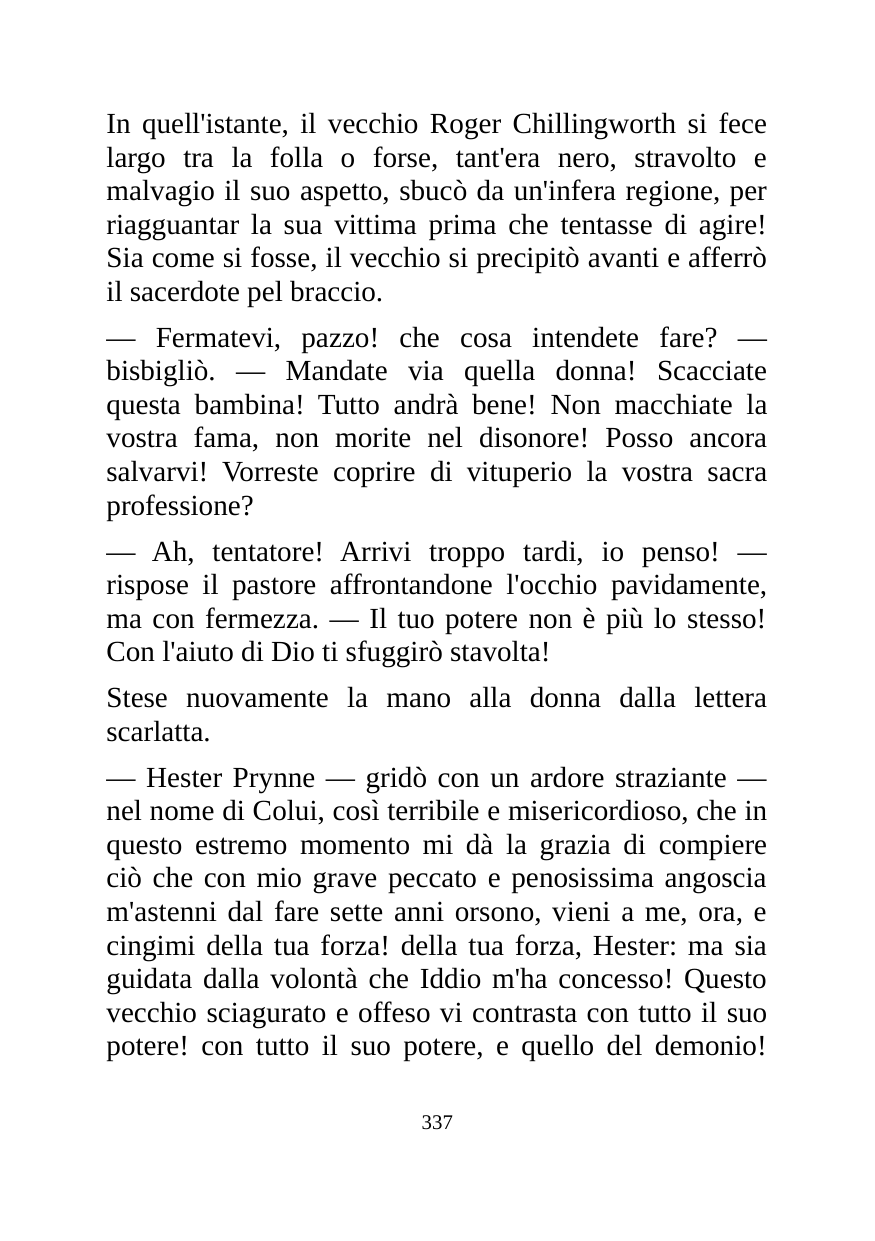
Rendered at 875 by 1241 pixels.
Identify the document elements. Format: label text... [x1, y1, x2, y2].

text — Hester Prynne — gridò con un ardore straziante — nel nome di Colui, così terribile e misericordioso, che in questo estremo momento mi dà la grazia di compiere ciò che con mio grave peccato e penosissima angoscia m'astenni dal fare sette anni orsono, vieni a me, ora, e cingimi della tua forza! della tua forza, Hester: ma sia guidata dalla volontà che Iddio m'ha concesso! Questo vecchio sciagurato e offeso vi contrasta con tutto il suo potere! con tutto il suo potere, e quello del demonio! [106, 760, 768, 1062]
text Stese nuovamente la mano alla donna dalla lettera scarlatta. [106, 680, 768, 747]
text — Fermatevi, pazzo! che cosa intendete fare? — bisbigliò. — Mandate via quella donna! Scacciate questa bambina! Tutto andrà bene! Non macchiate la vostra fama, non morite nel disonore! Posso ancora salvarvi! Vorreste coprire di vituperio la vostra sacra professione? [106, 320, 768, 521]
text — Ah, tentatore! Arrivi troppo tardi, io penso! — rispose il pastore affrontandone l'occhio pavidamente, ma con fermezza. — Il tuo potere non è più lo stesso! Con l'aiuto di Dio ti sfuggirò stavolta! [106, 534, 768, 668]
text In quell'istante, il vecchio Roger Chillingworth si fece largo tra la folla o forse, tant'era nero, stravolto e malvagio il suo aspetto, sbucò da un'infera regione, per riagguantar la sua vittima prima che tentasse di agire! Sia come si fosse, il vecchio si precipitò avanti e afferrò il sacerdote pel braccio. [106, 106, 768, 307]
